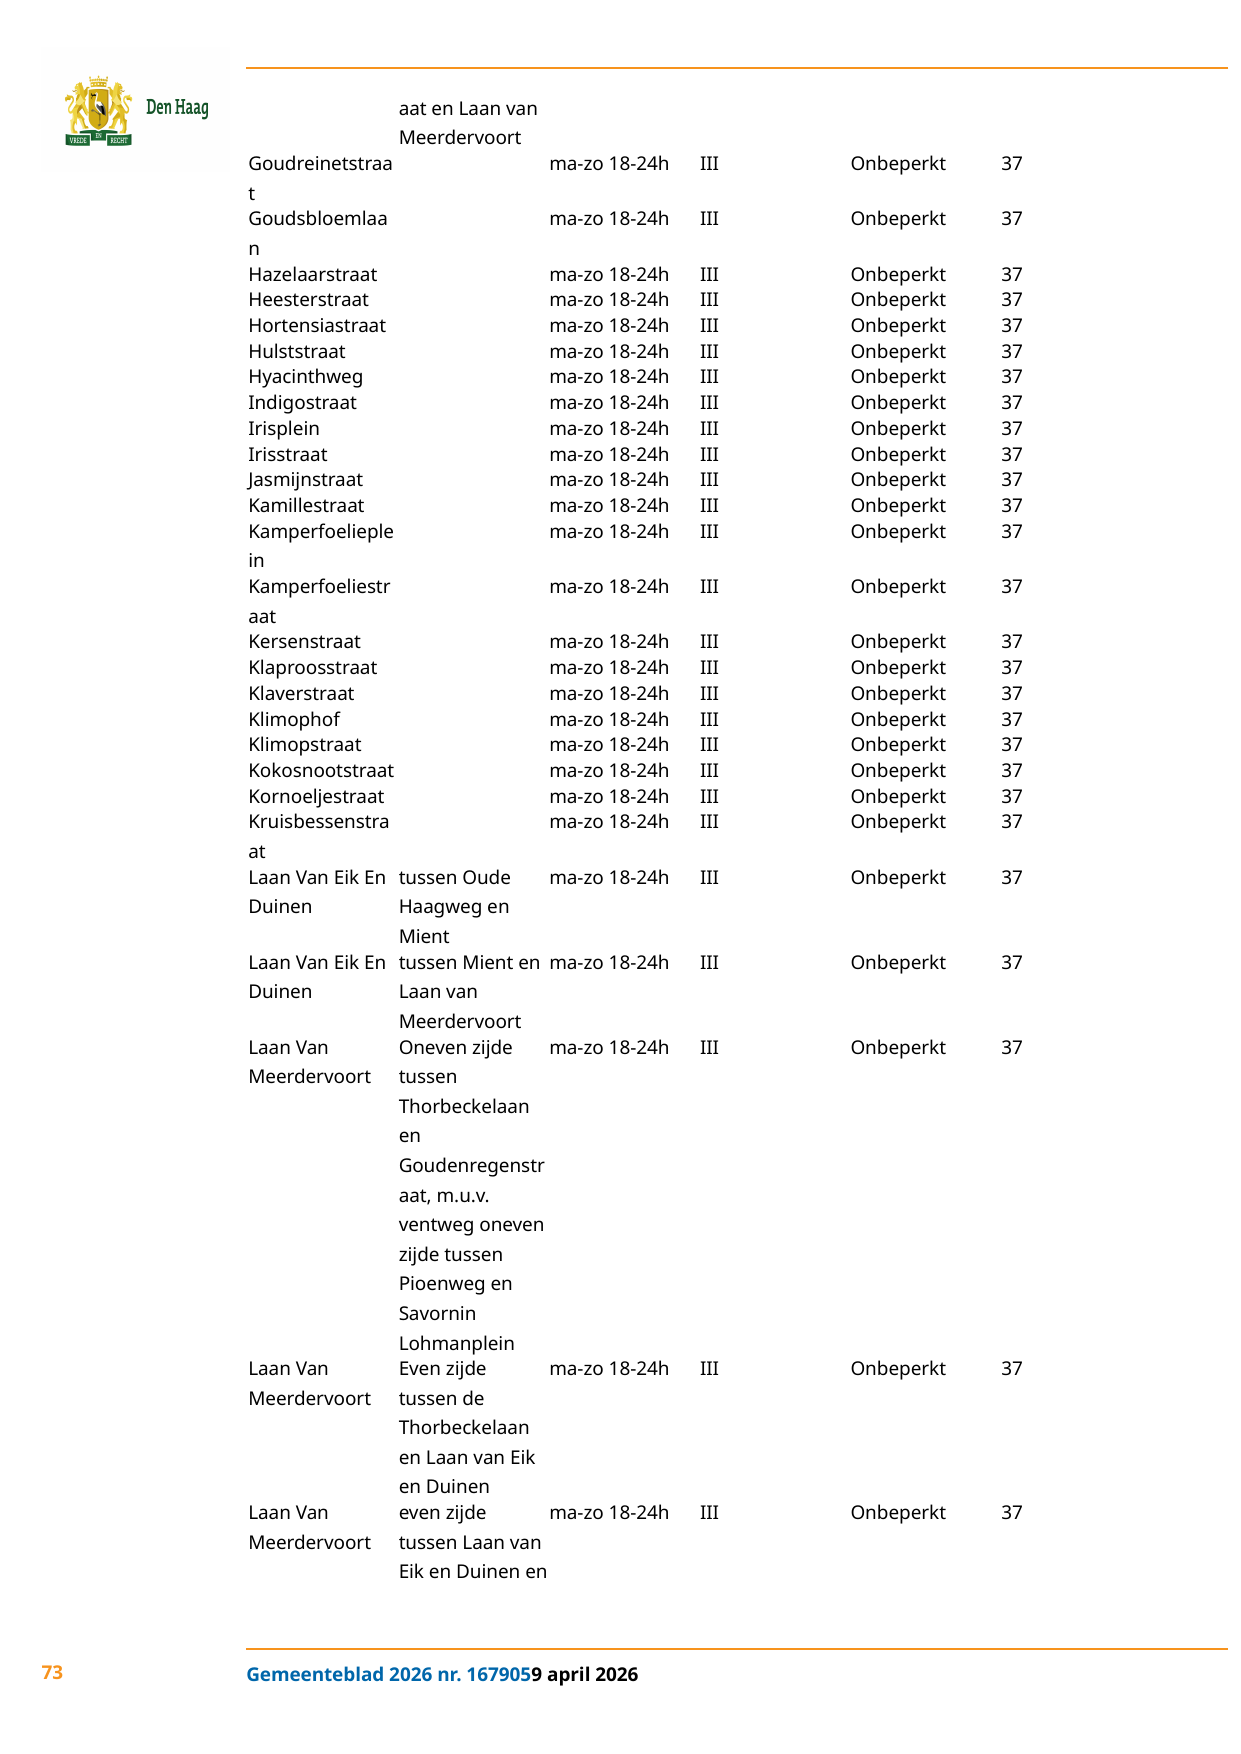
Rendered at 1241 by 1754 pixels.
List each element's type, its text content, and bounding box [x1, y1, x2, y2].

table_cell III [700, 654, 850, 680]
table_cell [399, 680, 549, 706]
table_cell III [700, 949, 850, 1034]
table_cell III [700, 629, 850, 654]
table_cell Laan Van Meerdervoort [248, 1034, 398, 1355]
table_cell ma-zo 18-24h [549, 732, 700, 757]
table_cell Klimopstraat [248, 732, 398, 757]
table_cell III [700, 467, 850, 492]
table_cell Onbeperkt [850, 205, 1001, 261]
table_cell ma-zo 18-24h [549, 364, 700, 389]
table_cell ma-zo 18-24h [549, 1355, 700, 1499]
table_cell Kokosnootstraat [248, 757, 398, 783]
table_cell Onbeperkt [850, 680, 1001, 706]
table_cell III [700, 680, 850, 706]
table_cell III [700, 573, 850, 629]
table_cell III [700, 364, 850, 389]
table_cell ma-zo 18-24h [549, 706, 700, 732]
table_cell 37 [1001, 441, 1152, 467]
table_cell III [700, 150, 850, 205]
table_cell 37 [1001, 732, 1152, 757]
table_cell Onbeperkt [850, 757, 1001, 783]
table_cell Onbeperkt [850, 415, 1001, 441]
table_cell 37 [1001, 680, 1152, 706]
table_cell III [700, 1500, 850, 1584]
table_cell 37 [1001, 706, 1152, 732]
table_cell [399, 757, 549, 783]
table_cell Kamperfoeliestraat [248, 573, 398, 629]
table_cell 37 [1001, 1034, 1152, 1355]
table_cell Onbeperkt [850, 629, 1001, 654]
table_cell 37 [1001, 415, 1152, 441]
table_cell ma-zo 18-24h [549, 757, 700, 783]
table_cell III [700, 1355, 850, 1499]
table_cell Onbeperkt [850, 1355, 1001, 1499]
table_cell III [700, 706, 850, 732]
table_cell Onbeperkt [850, 949, 1001, 1034]
table_cell III [700, 205, 850, 261]
table_cell Onbeperkt [850, 312, 1001, 338]
picture [41, 47, 231, 172]
table_cell ma-zo 18-24h [549, 629, 700, 654]
table_cell 37 [1001, 757, 1152, 783]
table_cell Hulststraat [248, 338, 398, 364]
table_cell Klaverstraat [248, 680, 398, 706]
table_cell [399, 261, 549, 286]
table_cell 37 [1001, 286, 1152, 312]
table_cell ma-zo 18-24h [549, 467, 700, 492]
table_cell Hazelaarstraat [248, 261, 398, 286]
table_cell 37 [1001, 783, 1152, 809]
table_cell Kamperfoelieplein [248, 518, 398, 573]
table_cell ma-zo 18-24h [549, 1500, 700, 1584]
table_cell Onbeperkt [850, 864, 1001, 949]
table_cell 37 [1001, 389, 1152, 415]
table_cell ma-zo 18-24h [549, 205, 700, 261]
table_cell Onbeperkt [850, 732, 1001, 757]
table_cell ma-zo 18-24h [549, 864, 700, 949]
table_cell [399, 389, 549, 415]
table_cell [399, 518, 549, 573]
table_cell Onbeperkt [850, 150, 1001, 205]
table_cell [399, 338, 549, 364]
table_cell [399, 573, 549, 629]
table_cell ma-zo 18-24h [549, 680, 700, 706]
table_cell Onbeperkt [850, 286, 1001, 312]
table_cell [399, 783, 549, 809]
table_cell [399, 492, 549, 518]
table_cell [399, 654, 549, 680]
table_cell [1001, 95, 1152, 150]
table_cell [399, 706, 549, 732]
table_cell [248, 95, 398, 150]
table_cell Onbeperkt [850, 441, 1001, 467]
table_cell III [700, 809, 850, 864]
table_cell III [700, 864, 850, 949]
table_cell Laan Van Eik En Duinen [248, 864, 398, 949]
table_cell 37 [1001, 492, 1152, 518]
table_cell III [700, 441, 850, 467]
table_cell III [700, 338, 850, 364]
table_cell Onbeperkt [850, 467, 1001, 492]
table_cell Onbeperkt [850, 261, 1001, 286]
table_cell 37 [1001, 518, 1152, 573]
table_cell ma-zo 18-24h [549, 654, 700, 680]
table_cell ma-zo 18-24h [549, 809, 700, 864]
table_cell Hyacinthweg [248, 364, 398, 389]
table_cell [399, 205, 549, 261]
table_cell 37 [1001, 261, 1152, 286]
table_cell Onbeperkt [850, 706, 1001, 732]
table_cell 37 [1001, 654, 1152, 680]
table_cell Onbeperkt [850, 783, 1001, 809]
table_cell 37 [1001, 1500, 1152, 1584]
table_cell 37 [1001, 809, 1152, 864]
table_cell Onbeperkt [850, 573, 1001, 629]
table_cell Onbeperkt [850, 1500, 1001, 1584]
table_cell Kamillestraat [248, 492, 398, 518]
table_cell Onbeperkt [850, 1034, 1001, 1355]
table_cell ma-zo 18-24h [549, 783, 700, 809]
table_cell [399, 732, 549, 757]
table_cell ma-zo 18-24h [549, 949, 700, 1034]
table_cell [399, 312, 549, 338]
table_cell ma-zo 18-24h [549, 492, 700, 518]
table_cell ma-zo 18-24h [549, 415, 700, 441]
table_cell [399, 415, 549, 441]
table_cell III [700, 389, 850, 415]
table_cell 37 [1001, 338, 1152, 364]
table_cell Onbeperkt [850, 809, 1001, 864]
table_cell Onbeperkt [850, 518, 1001, 573]
table_cell 37 [1001, 364, 1152, 389]
table_cell 37 [1001, 312, 1152, 338]
table_cell tussen Mient en Laan van Meerdervoort [399, 949, 549, 1034]
table_cell ma-zo 18-24h [549, 1034, 700, 1355]
table_cell ma-zo 18-24h [549, 338, 700, 364]
table_cell ma-zo 18-24h [549, 573, 700, 629]
table_cell Goudreinetstraat [248, 150, 398, 205]
table_cell Klaproosstraat [248, 654, 398, 680]
table_cell aat en Laan van Meerdervoort [399, 95, 549, 150]
table_cell Irisplein [248, 415, 398, 441]
table_cell Indigostraat [248, 389, 398, 415]
table_cell even zijde tussen Laan van Eik en Duinen en [399, 1500, 549, 1584]
table_cell 37 [1001, 205, 1152, 261]
table_cell Klimophof [248, 706, 398, 732]
table_cell [399, 467, 549, 492]
table_cell ma-zo 18-24h [549, 441, 700, 467]
table_cell Laan Van Eik En Duinen [248, 949, 398, 1034]
table_cell Onbeperkt [850, 364, 1001, 389]
table_cell [850, 95, 1001, 150]
table_cell III [700, 492, 850, 518]
table_cell Onbeperkt [850, 389, 1001, 415]
table_cell ma-zo 18-24h [549, 518, 700, 573]
table_cell Kruisbessenstraat [248, 809, 398, 864]
table_cell Onbeperkt [850, 654, 1001, 680]
table_cell III [700, 312, 850, 338]
table_cell [399, 150, 549, 205]
table_cell Laan Van Meerdervoort [248, 1500, 398, 1584]
table_cell Kornoeljestraat [248, 783, 398, 809]
table_cell ma-zo 18-24h [549, 312, 700, 338]
table_cell Oneven zijde tussen Thorbeckelaan en Goudenregenstraat, m.u.v. ventweg oneven zijde tussen Pioenweg en Savornin Lohmanplein [399, 1034, 549, 1355]
table_cell ma-zo 18-24h [549, 286, 700, 312]
table_cell [399, 286, 549, 312]
table_cell [399, 441, 549, 467]
table_cell Irisstraat [248, 441, 398, 467]
table_cell Goudsbloemlaan [248, 205, 398, 261]
table_cell 37 [1001, 864, 1152, 949]
table_cell ma-zo 18-24h [549, 150, 700, 205]
table_cell Even zijde tussen de Thorbeckelaan en Laan van Eik en Duinen [399, 1355, 549, 1499]
table_cell III [700, 286, 850, 312]
table_cell 37 [1001, 1355, 1152, 1499]
table_cell Onbeperkt [850, 492, 1001, 518]
table_cell 37 [1001, 949, 1152, 1034]
table_cell Onbeperkt [850, 338, 1001, 364]
table_cell [549, 95, 700, 150]
table_cell Jasmijnstraat [248, 467, 398, 492]
table_cell III [700, 1034, 850, 1355]
table_cell 37 [1001, 150, 1152, 205]
table_cell III [700, 757, 850, 783]
table_cell Laan Van Meerdervoort [248, 1355, 398, 1499]
table_cell III [700, 261, 850, 286]
table_cell ma-zo 18-24h [549, 389, 700, 415]
table_cell 37 [1001, 629, 1152, 654]
table_cell Hortensiastraat [248, 312, 398, 338]
table_cell ma-zo 18-24h [549, 261, 700, 286]
table_cell tussen Oude Haagweg en Mient [399, 864, 549, 949]
table_cell 37 [1001, 573, 1152, 629]
table_cell Heesterstraat [248, 286, 398, 312]
table_cell III [700, 518, 850, 573]
table_cell [399, 629, 549, 654]
table_cell III [700, 415, 850, 441]
table_cell III [700, 783, 850, 809]
table_cell [399, 364, 549, 389]
table_cell 37 [1001, 467, 1152, 492]
table_cell [399, 809, 549, 864]
table_cell Kersenstraat [248, 629, 398, 654]
table_cell III [700, 732, 850, 757]
table_cell [700, 95, 850, 150]
